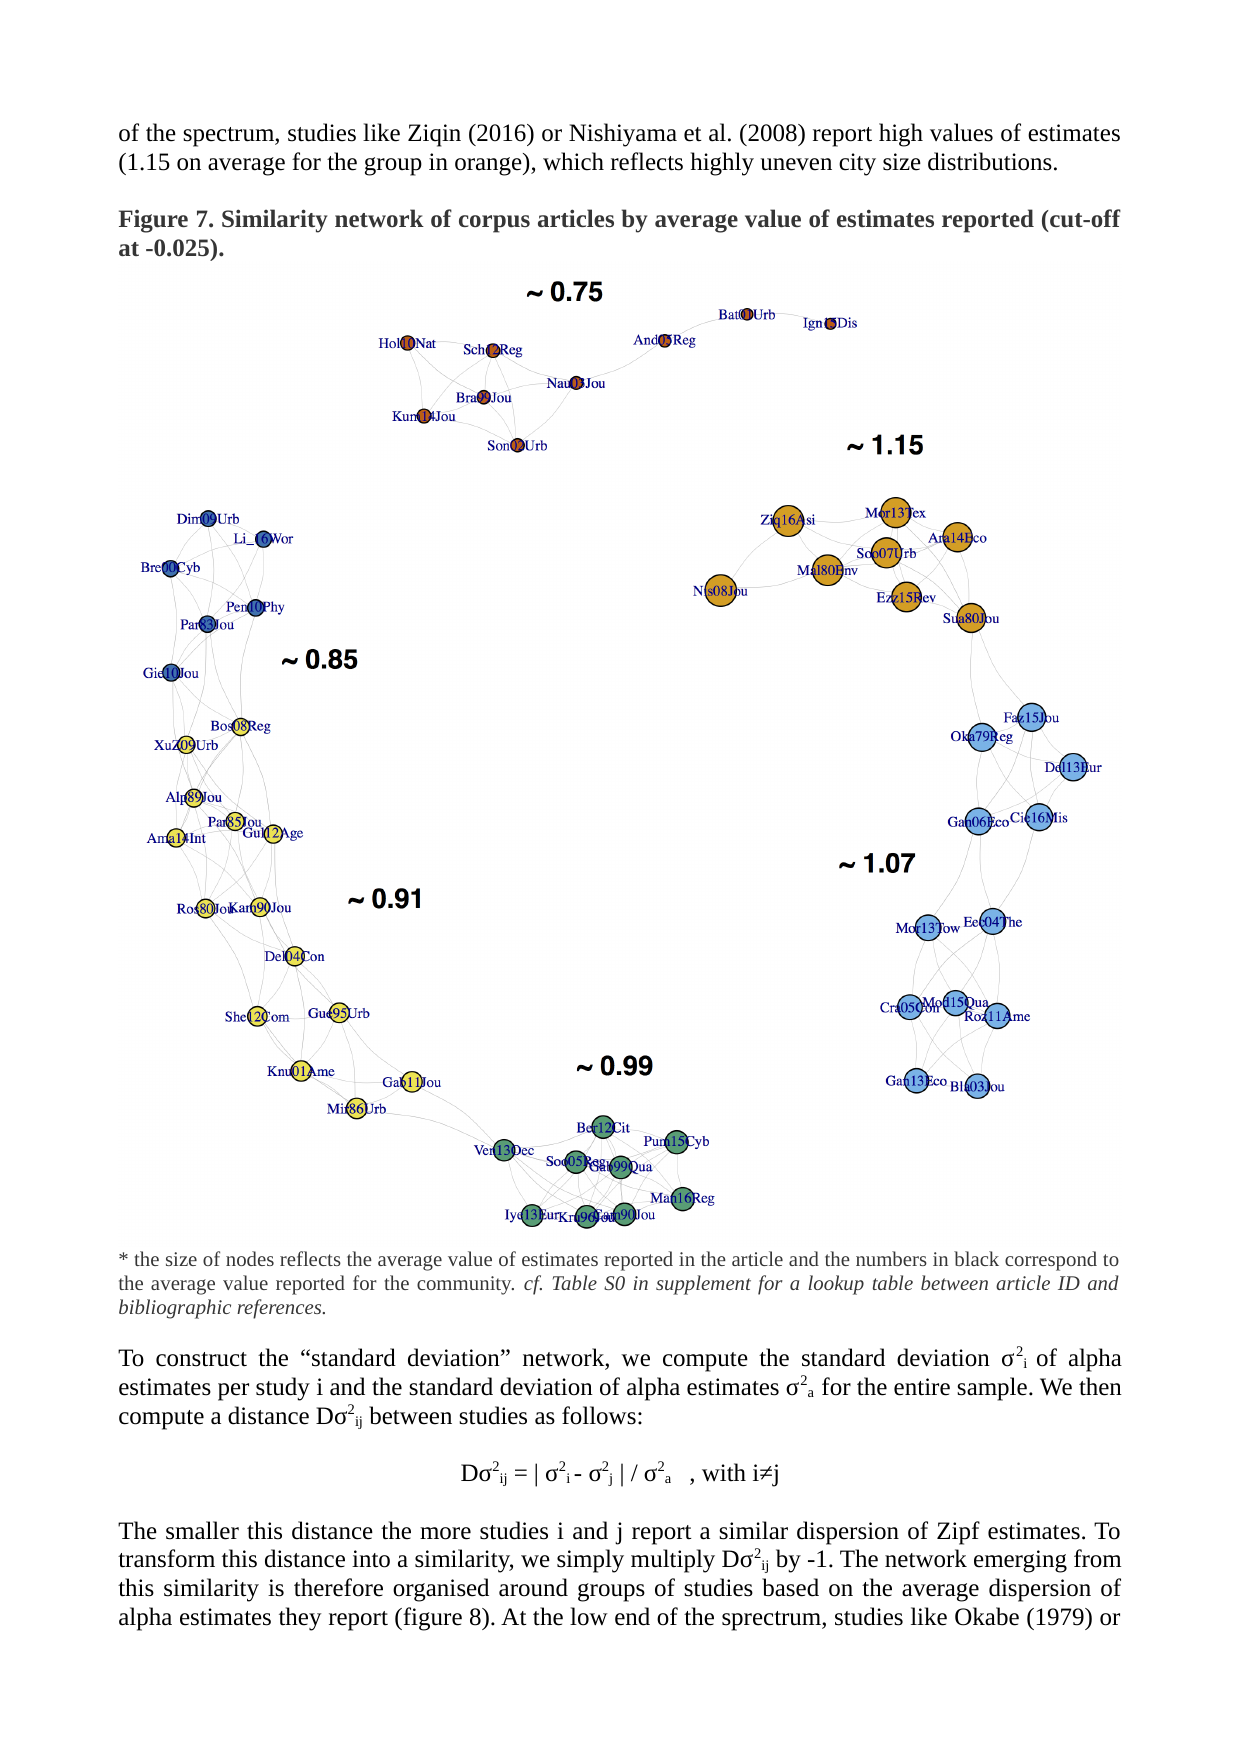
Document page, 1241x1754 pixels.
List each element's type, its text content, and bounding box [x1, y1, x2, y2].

text * the size of nodes reflects the average value of estimates reported in the article and the numbers in black correspond to the average value reported for the community. cf. Table S0 in supplement for a lookup table between article ID and bibliographic references. [118, 1247, 1122, 1319]
text of the spectrum, studies like Ziqin (2016) or Nishiyama et al. (2008) report high values of estimates (1.15 on average for the group in orange), which reflects highly uneven city size distributions. [118, 118, 1122, 176]
text The smaller this distance the more studies i and j report a similar dispersion of Zipf estimates. To transform this distance into a similarity, we simply multiply Dσ2ij by -1. The network emerging from this similarity is therefore organised around groups of studies based on the average dispersion of alpha estimates they report (figure 8). At the low end of the sprectrum, studies like Okabe (1979) or [118, 1516, 1122, 1631]
picture [118, 261, 1123, 1247]
text To construct the “standard deviation” network, we compute the standard deviation σ2i of alpha estimates per study i and the standard deviation of alpha estimates σ2a for the entire sample. We then compute a distance Dσ2ij between studies as follows: [118, 1343, 1122, 1429]
text Dσ2ij = | σ2i - σ2j | / σ2a , with i≠j [118, 1458, 1122, 1487]
text Figure 7. Similarity network of corpus articles by average value of estimates reported (cut-off at -0.025). [118, 204, 1122, 261]
